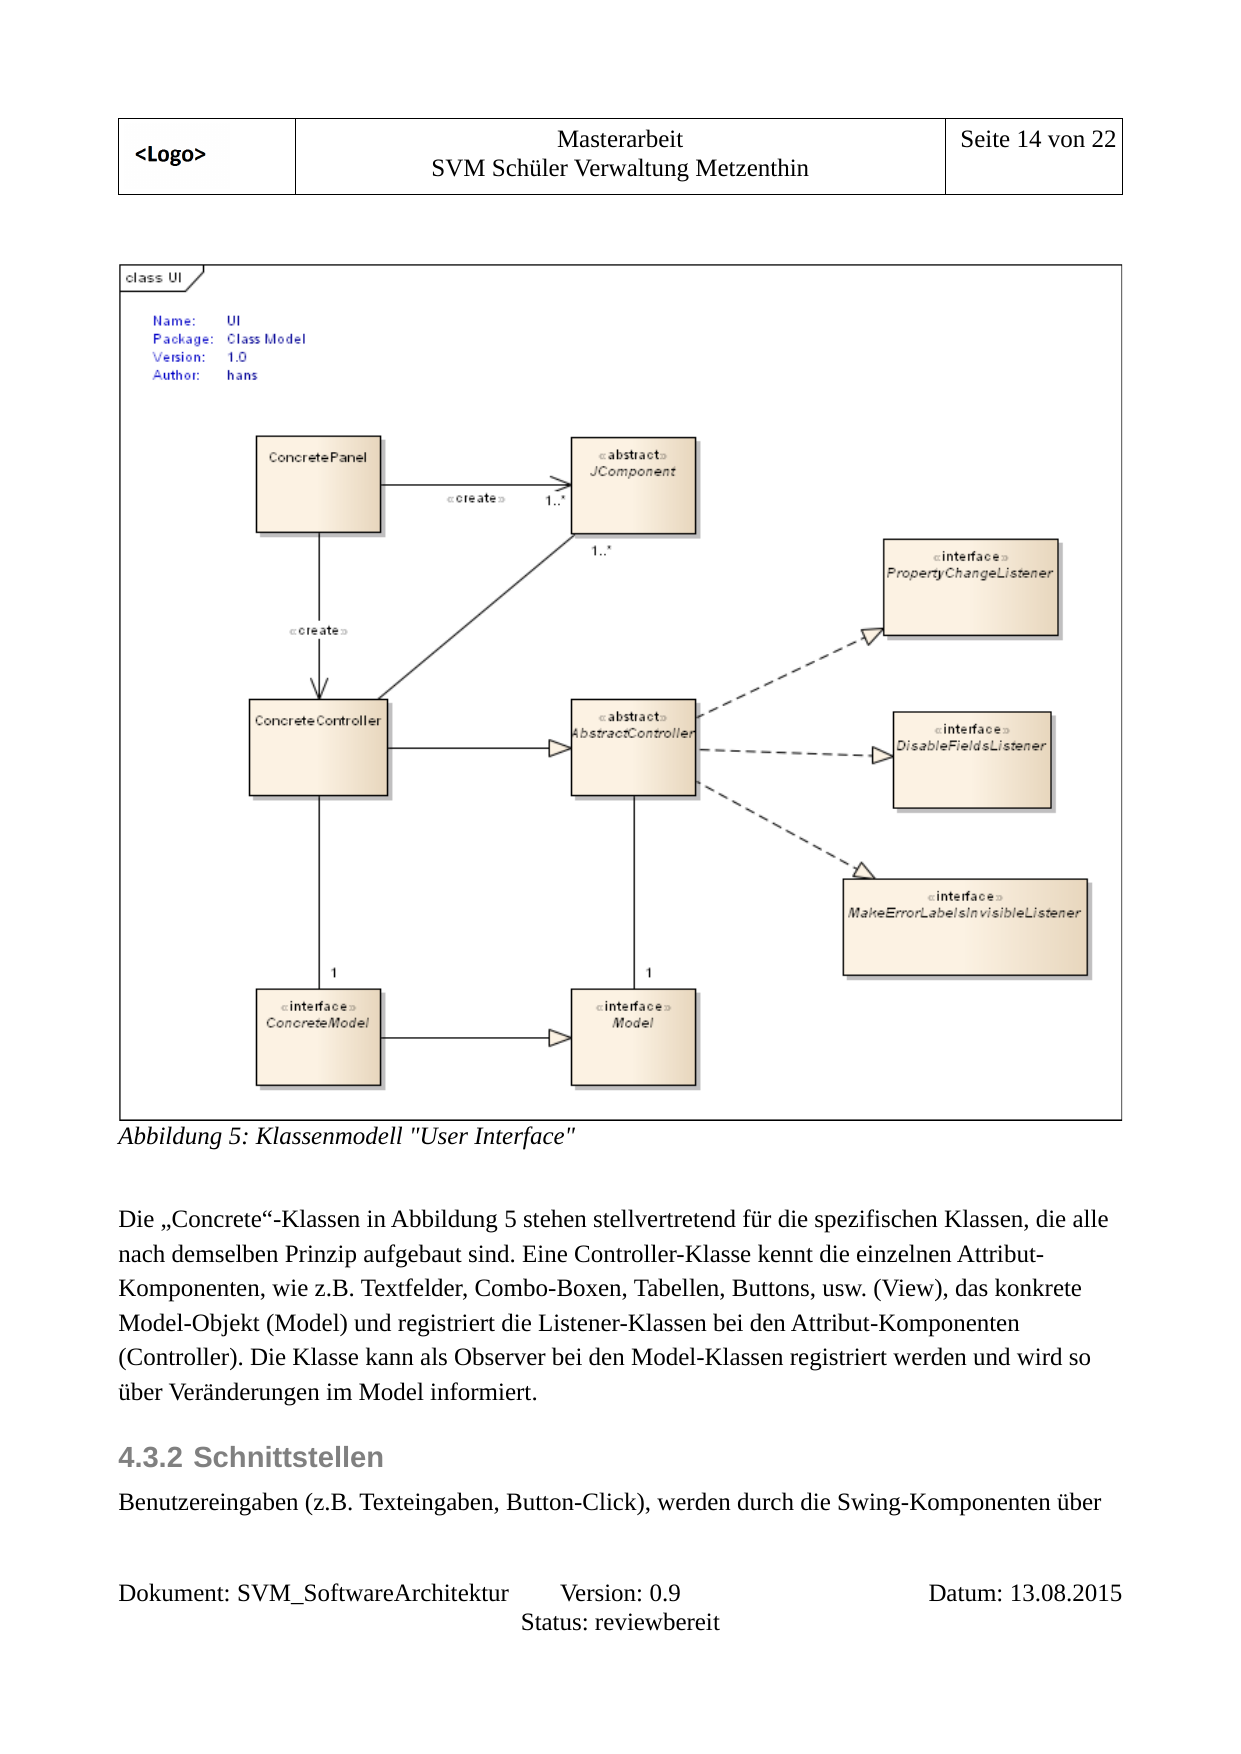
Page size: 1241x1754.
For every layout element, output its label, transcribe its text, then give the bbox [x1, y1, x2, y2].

text Abbildung 5: Klassenmodell "User Interface" [118, 1121, 1122, 1150]
picture [123, 123, 230, 189]
text Die „Concrete“-Klassen in Abbildung 5 stehen stellvertretend für die spezifischen Klassen, die alle nach demselben Prinzip aufgebaut sind. Eine Controller-Klasse kennt die einzelnen Attribut-Komponenten, wie z.B. Textfelder, Combo-Boxen, Tabellen, Buttons, usw. (View), das konkrete Model-Objekt (Model) und registriert die Listener-Klassen bei den Attribut-Komponenten (Controller). Die Klasse kann als Observer bei den Model-Klassen registriert werden und wird so über Veränderungen im Model informiert. [118, 1204, 1122, 1406]
picture [118, 263, 1123, 1121]
subtitle Schnittstellen [118, 1441, 1122, 1474]
text Benutzereingaben (z.B. Texteingaben, Button-Click), werden durch die Swing-Komponenten über [118, 1487, 1122, 1515]
